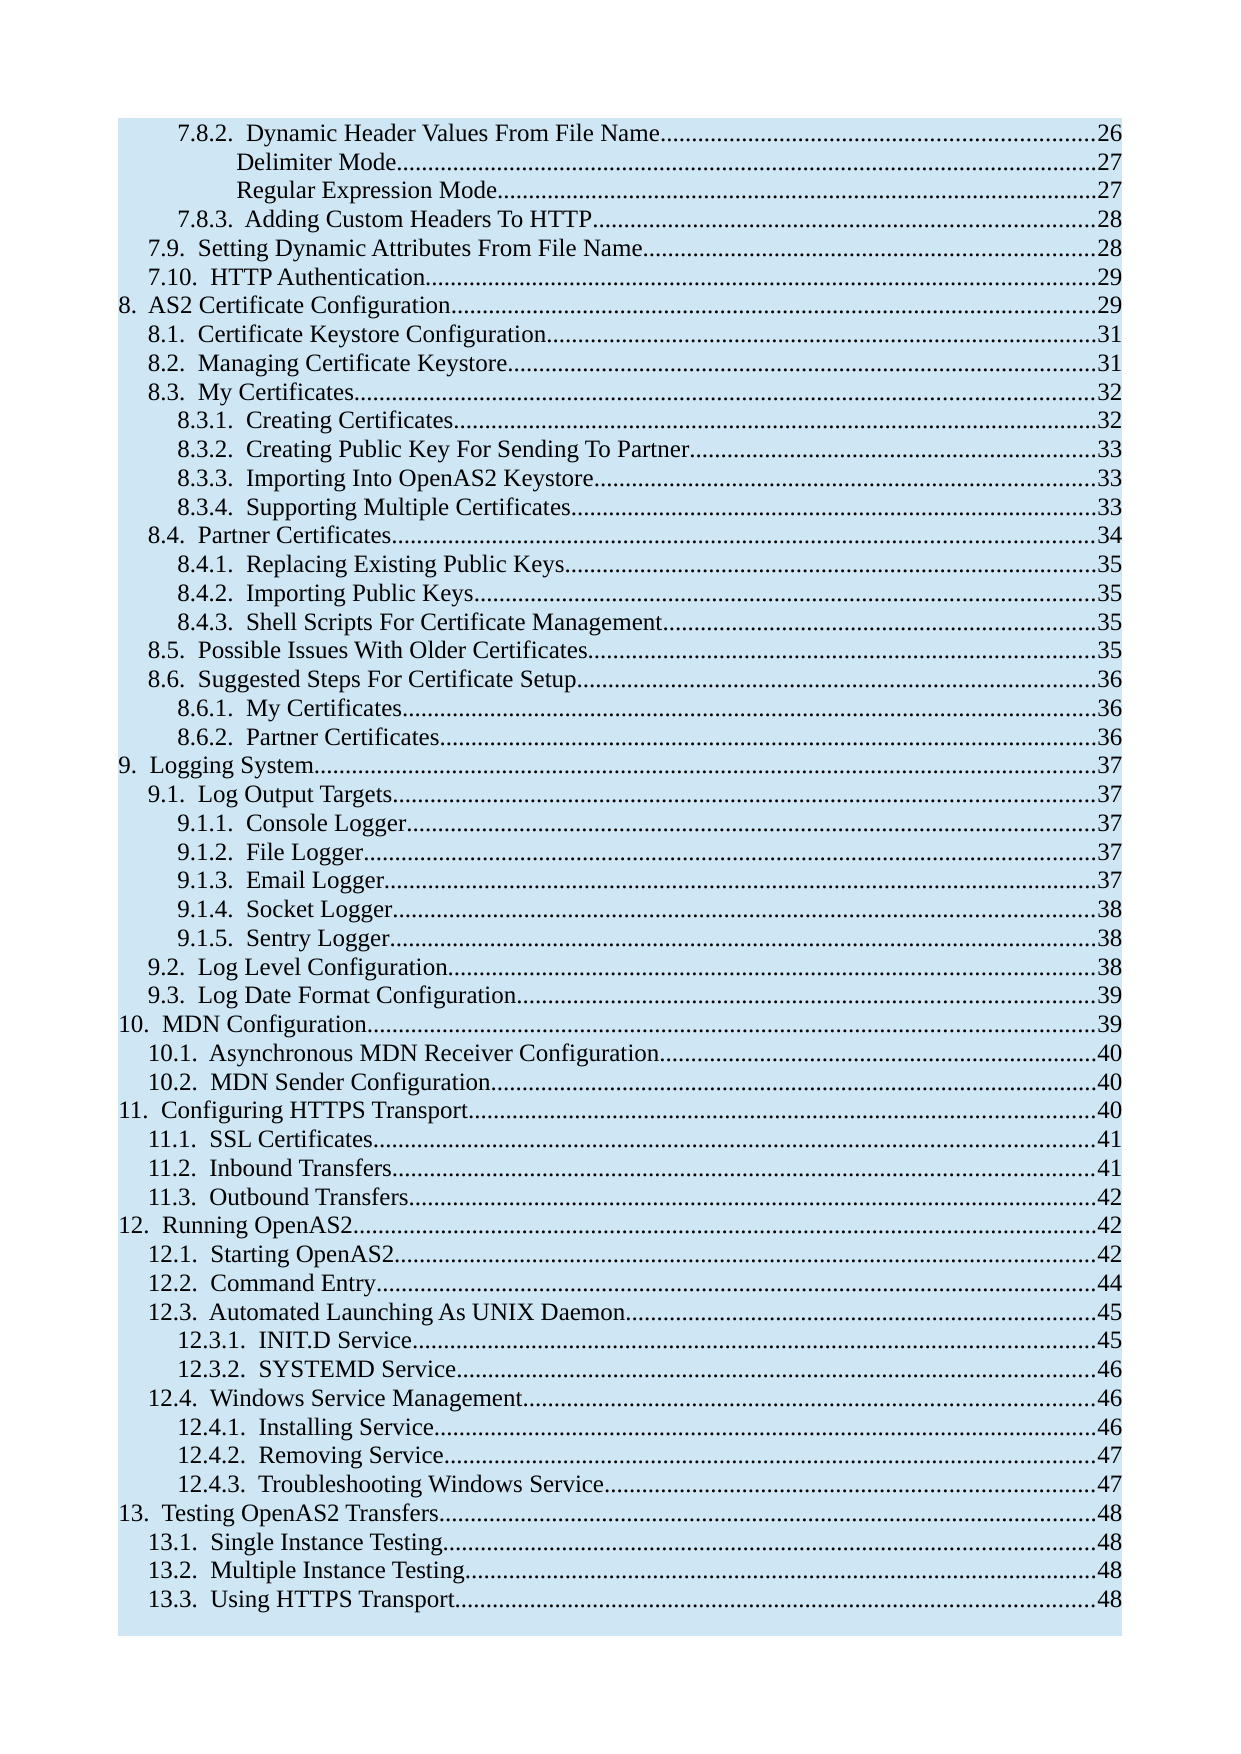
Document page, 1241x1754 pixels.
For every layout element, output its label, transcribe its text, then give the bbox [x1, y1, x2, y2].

text 12.1. Starting OpenAS2 42 [148, 1239, 1122, 1268]
text 13.3. Using HTTPS Transport 48 [148, 1584, 1122, 1613]
text 8.6.1. My Certificates 36 [177, 693, 1122, 722]
text 8.3.3. Importing Into OpenAS2 Keystore 33 [177, 463, 1122, 492]
text 12.3.2. SYSTEMD Service 46 [177, 1354, 1122, 1383]
text 10. MDN Configuration 39 [118, 1009, 1122, 1038]
text 9.3. Log Date Format Configuration 39 [148, 981, 1122, 1009]
text 12.3.1. INIT.D Service 45 [177, 1326, 1122, 1354]
text 7.10. HTTP Authentication 29 [148, 262, 1122, 291]
text 9.2. Log Level Configuration 38 [148, 952, 1122, 981]
text 8.3.2. Creating Public Key For Sending To Partner 33 [177, 434, 1122, 463]
text 9.1.5. Sentry Logger 38 [177, 923, 1122, 952]
text 9.1.1. Console Logger 37 [177, 808, 1122, 837]
text 7.8.3. Adding Custom Headers To HTTP 28 [177, 204, 1122, 233]
text 8.4. Partner Certificates 34 [148, 521, 1122, 549]
text 8.4.3. Shell Scripts For Certificate Management 35 [177, 607, 1122, 636]
text 7.8.2. Dynamic Header Values From File Name 26 [177, 118, 1122, 147]
text 7.9. Setting Dynamic Attributes From File Name 28 [148, 233, 1122, 262]
text 12.4.2. Removing Service 47 [177, 1441, 1122, 1469]
text 9.1. Log Output Targets 37 [148, 779, 1122, 808]
text 9. Logging System 37 [118, 751, 1122, 779]
text 11.3. Outbound Transfers 42 [148, 1182, 1122, 1211]
text 13. Testing OpenAS2 Transfers 48 [118, 1498, 1122, 1527]
text 8.3.1. Creating Certificates 32 [177, 406, 1122, 434]
text 12. Running OpenAS2 42 [118, 1211, 1122, 1239]
text 8.5. Possible Issues With Older Certificates 35 [148, 636, 1122, 664]
text 9.1.2. File Logger 37 [177, 837, 1122, 866]
text 8.1. Certificate Keystore Configuration 31 [148, 319, 1122, 348]
text 13.2. Multiple Instance Testing 48 [148, 1556, 1122, 1584]
text 11.2. Inbound Transfers 41 [148, 1153, 1122, 1182]
text 10.2. MDN Sender Configuration 40 [148, 1067, 1122, 1096]
text 8.6. Suggested Steps For Certificate Setup 36 [148, 664, 1122, 693]
text 8.2. Managing Certificate Keystore 31 [148, 348, 1122, 377]
text 8.3.4. Supporting Multiple Certificates 33 [177, 492, 1122, 521]
text 12.4. Windows Service Management 46 [148, 1383, 1122, 1412]
text 11.1. SSL Certificates 41 [148, 1124, 1122, 1153]
text 12.4.1. Installing Service 46 [177, 1412, 1122, 1441]
text 9.1.4. Socket Logger 38 [177, 894, 1122, 923]
text 10.1. Asynchronous MDN Receiver Configuration 40 [148, 1038, 1122, 1067]
text 12.4.3. Troubleshooting Windows Service 47 [177, 1469, 1122, 1498]
text 8.4.1. Replacing Existing Public Keys 35 [177, 549, 1122, 578]
text Delimiter Mode 27 [236, 147, 1122, 176]
text Regular Expression Mode 27 [236, 176, 1122, 204]
text 8. AS2 Certificate Configuration 29 [118, 291, 1122, 319]
text 8.4.2. Importing Public Keys 35 [177, 578, 1122, 607]
text 12.3. Automated Launching As UNIX Daemon 45 [148, 1297, 1122, 1326]
text 8.6.2. Partner Certificates 36 [177, 722, 1122, 751]
text 9.1.3. Email Logger 37 [177, 866, 1122, 894]
text 8.3. My Certificates 32 [148, 377, 1122, 406]
text 11. Configuring HTTPS Transport 40 [118, 1096, 1122, 1124]
text 13.1. Single Instance Testing 48 [148, 1527, 1122, 1556]
text 12.2. Command Entry 44 [148, 1268, 1122, 1297]
